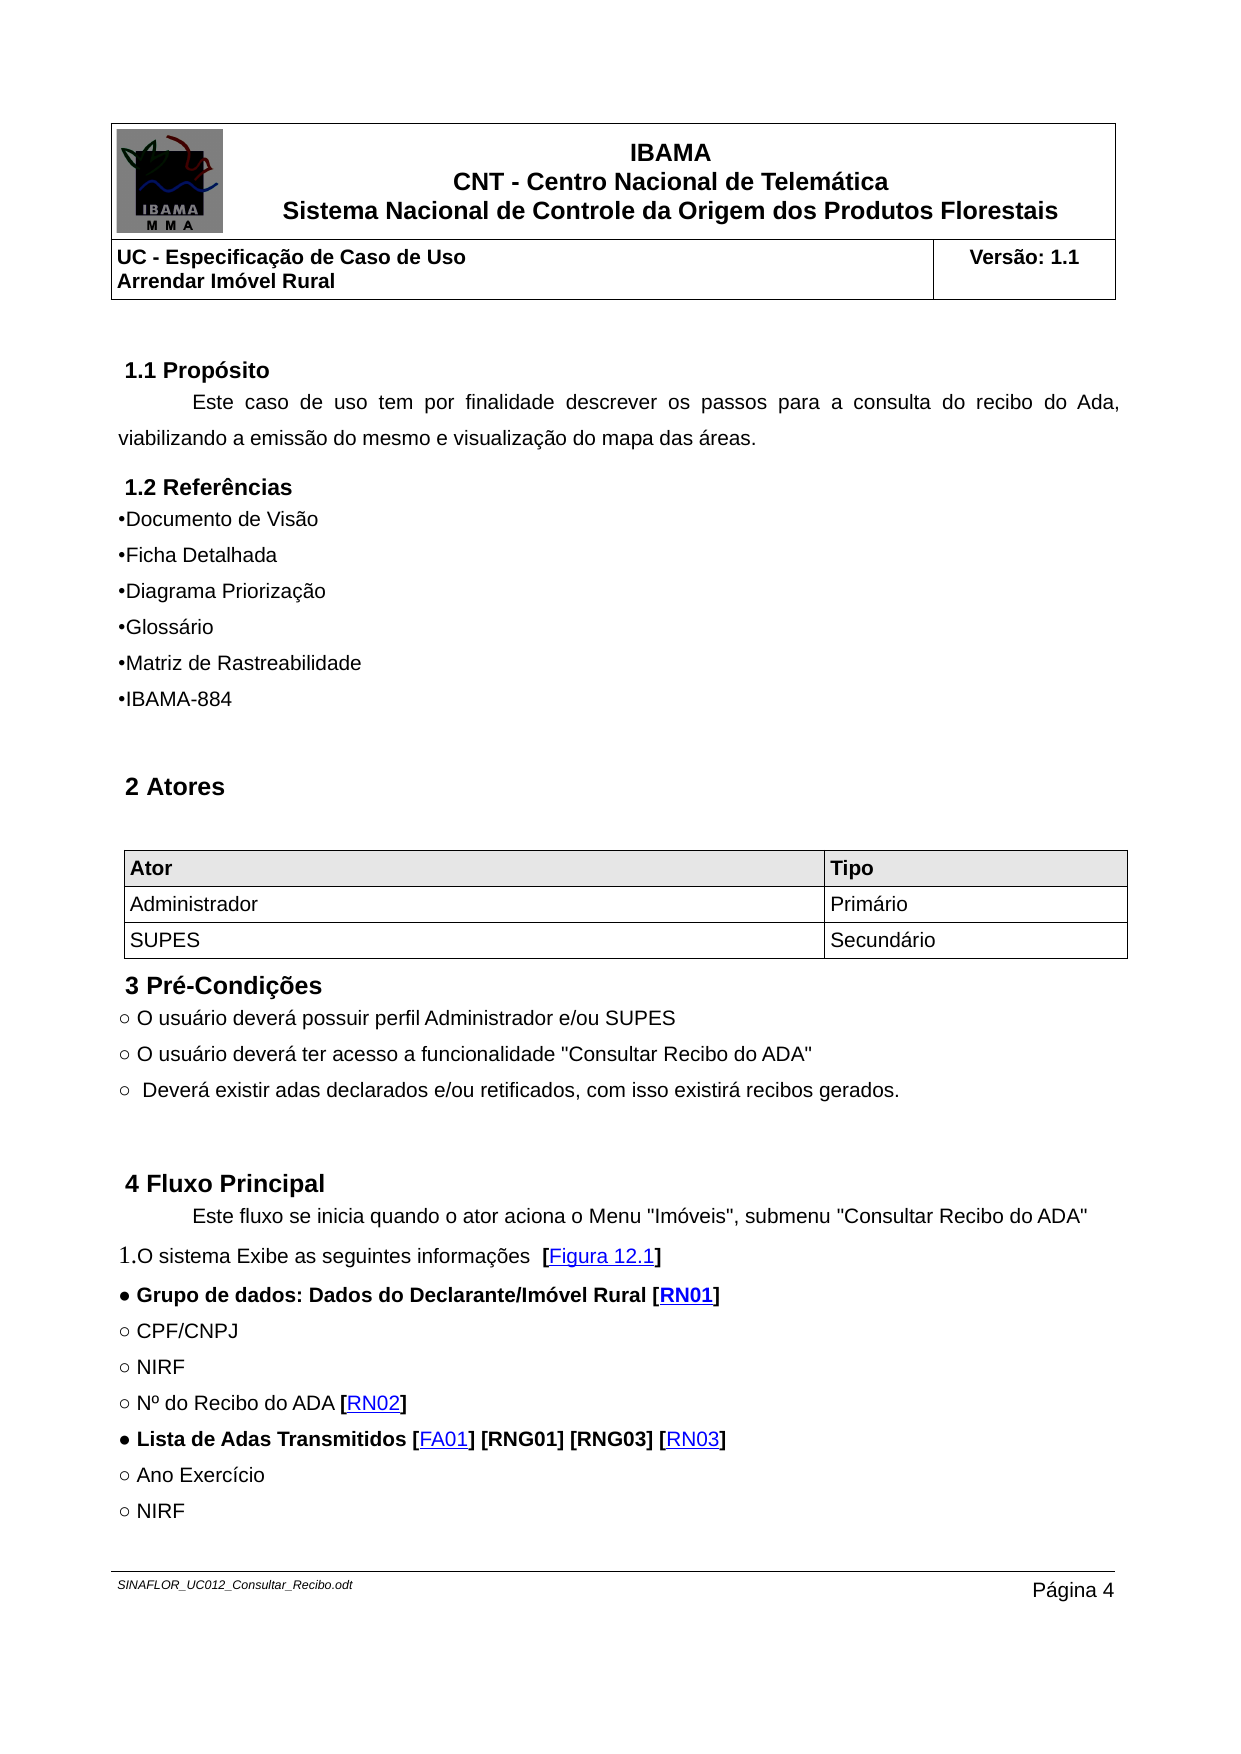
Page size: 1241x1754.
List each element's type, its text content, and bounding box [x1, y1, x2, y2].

table_header Ator [125, 851, 824, 886]
subtitle Atores [118, 772, 1122, 800]
subtitle Pré-Condições [118, 971, 1122, 999]
subtitle Fluxo Principal [118, 1169, 1122, 1198]
text ○ Nº do Recibo do ADA [RN02] [118, 1391, 1122, 1415]
table_header Tipo [825, 851, 1127, 886]
list Glossário [118, 615, 1122, 639]
subtitle Propósito [118, 357, 1122, 384]
text ○ Deverá existir adas declarados e/ou retificados, com isso existirá recibos gerados. [118, 1077, 1122, 1101]
list IBAMA-884 [118, 687, 1122, 711]
list Matriz de Rastreabilidade [118, 651, 1122, 675]
text ○ CPF/CNPJ [118, 1319, 1122, 1343]
table_cell SUPES [125, 923, 824, 958]
text ○ Ano Exercício [118, 1463, 1122, 1487]
list O sistema Exibe as seguintes informações [Figura 12.1] [118, 1240, 1122, 1269]
table_cell Secundário [825, 923, 1127, 958]
text ● Lista de Adas Transmitidos [FA01] [RNG01] [RNG03] [RN03] [118, 1427, 1122, 1451]
text Este fluxo se inicia quando o ator aciona o Menu "Imóveis", submenu "Consultar Recibo do ADA" [118, 1204, 1122, 1228]
text ○ O usuário deverá ter acesso a funcionalidade "Consultar Recibo do ADA" [118, 1042, 1122, 1066]
table_cell Administrador [125, 887, 824, 922]
text Este caso de uso tem por finalidade descrever os passos para a consulta do recibo do Ada, viabilizando a emissão do mesmo e visualização do mapa das áreas. [118, 390, 1122, 450]
subtitle Referências [118, 474, 1122, 501]
text ○ NIRF [118, 1355, 1122, 1379]
text ○ O usuário deverá possuir perfil Administrador e/ou SUPES [118, 1006, 1122, 1029]
list Documento de Visão [118, 507, 1122, 531]
table_cell Primário [825, 887, 1127, 922]
list Ficha Detalhada [118, 543, 1122, 567]
text ● Grupo de dados: Dados do Declarante/Imóvel Rural [RN01] [118, 1283, 1122, 1307]
list Diagrama Priorização [118, 579, 1122, 603]
text ○ NIRF [118, 1499, 1122, 1523]
